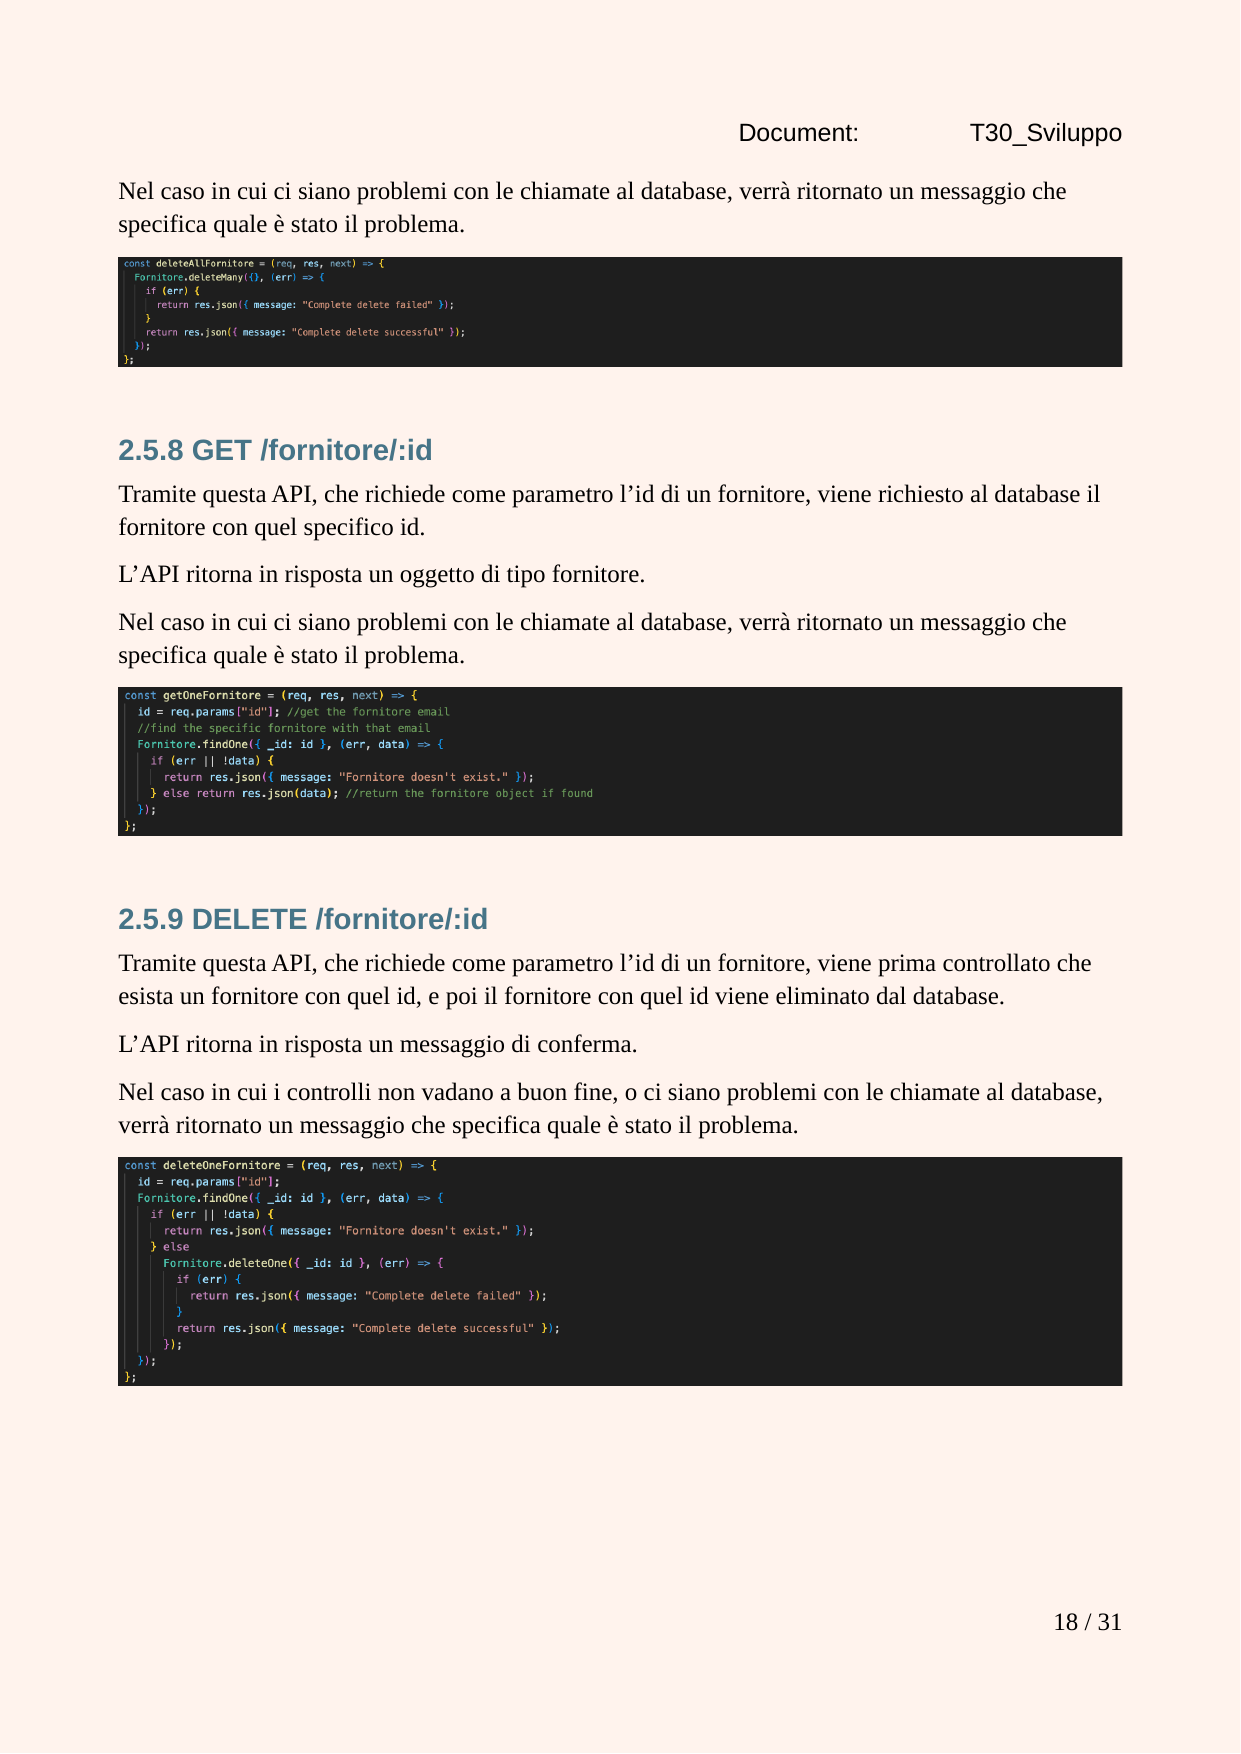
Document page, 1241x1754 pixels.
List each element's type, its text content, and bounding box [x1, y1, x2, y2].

subtitle 2.5.8 GET /fornitore/:id [118, 433, 1122, 466]
picture [118, 1157, 1123, 1386]
text Nel caso in cui i controlli non vadano a buon fine, o ci siano problemi con le chiamate al database, verrà ritornato un messaggio che specifica quale è stato il problema. [118, 1077, 1122, 1138]
subtitle 2.5.9 DELETE /fornitore/:id [118, 902, 1122, 936]
text Tramite questa API, che richiede come parametro l’id di un fornitore, viene richiesto al database il fornitore con quel specifico id. [118, 479, 1122, 541]
text Tramite questa API, che richiede come parametro l’id di un fornitore, viene prima controllato che esista un fornitore con quel id, e poi il fornitore con quel id viene eliminato dal database. [118, 948, 1122, 1010]
text Nel caso in cui ci siano problemi con le chiamate al database, verrà ritornato un messaggio che specifica quale è stato il problema. [118, 176, 1122, 238]
text L’API ritorna in risposta un messaggio di conferma. [118, 1029, 1122, 1058]
text Nel caso in cui ci siano problemi con le chiamate al database, verrà ritornato un messaggio che specifica quale è stato il problema. [118, 607, 1122, 669]
text L’API ritorna in risposta un oggetto di tipo fornitore. [118, 559, 1122, 588]
picture [118, 687, 1123, 836]
picture [118, 257, 1123, 367]
